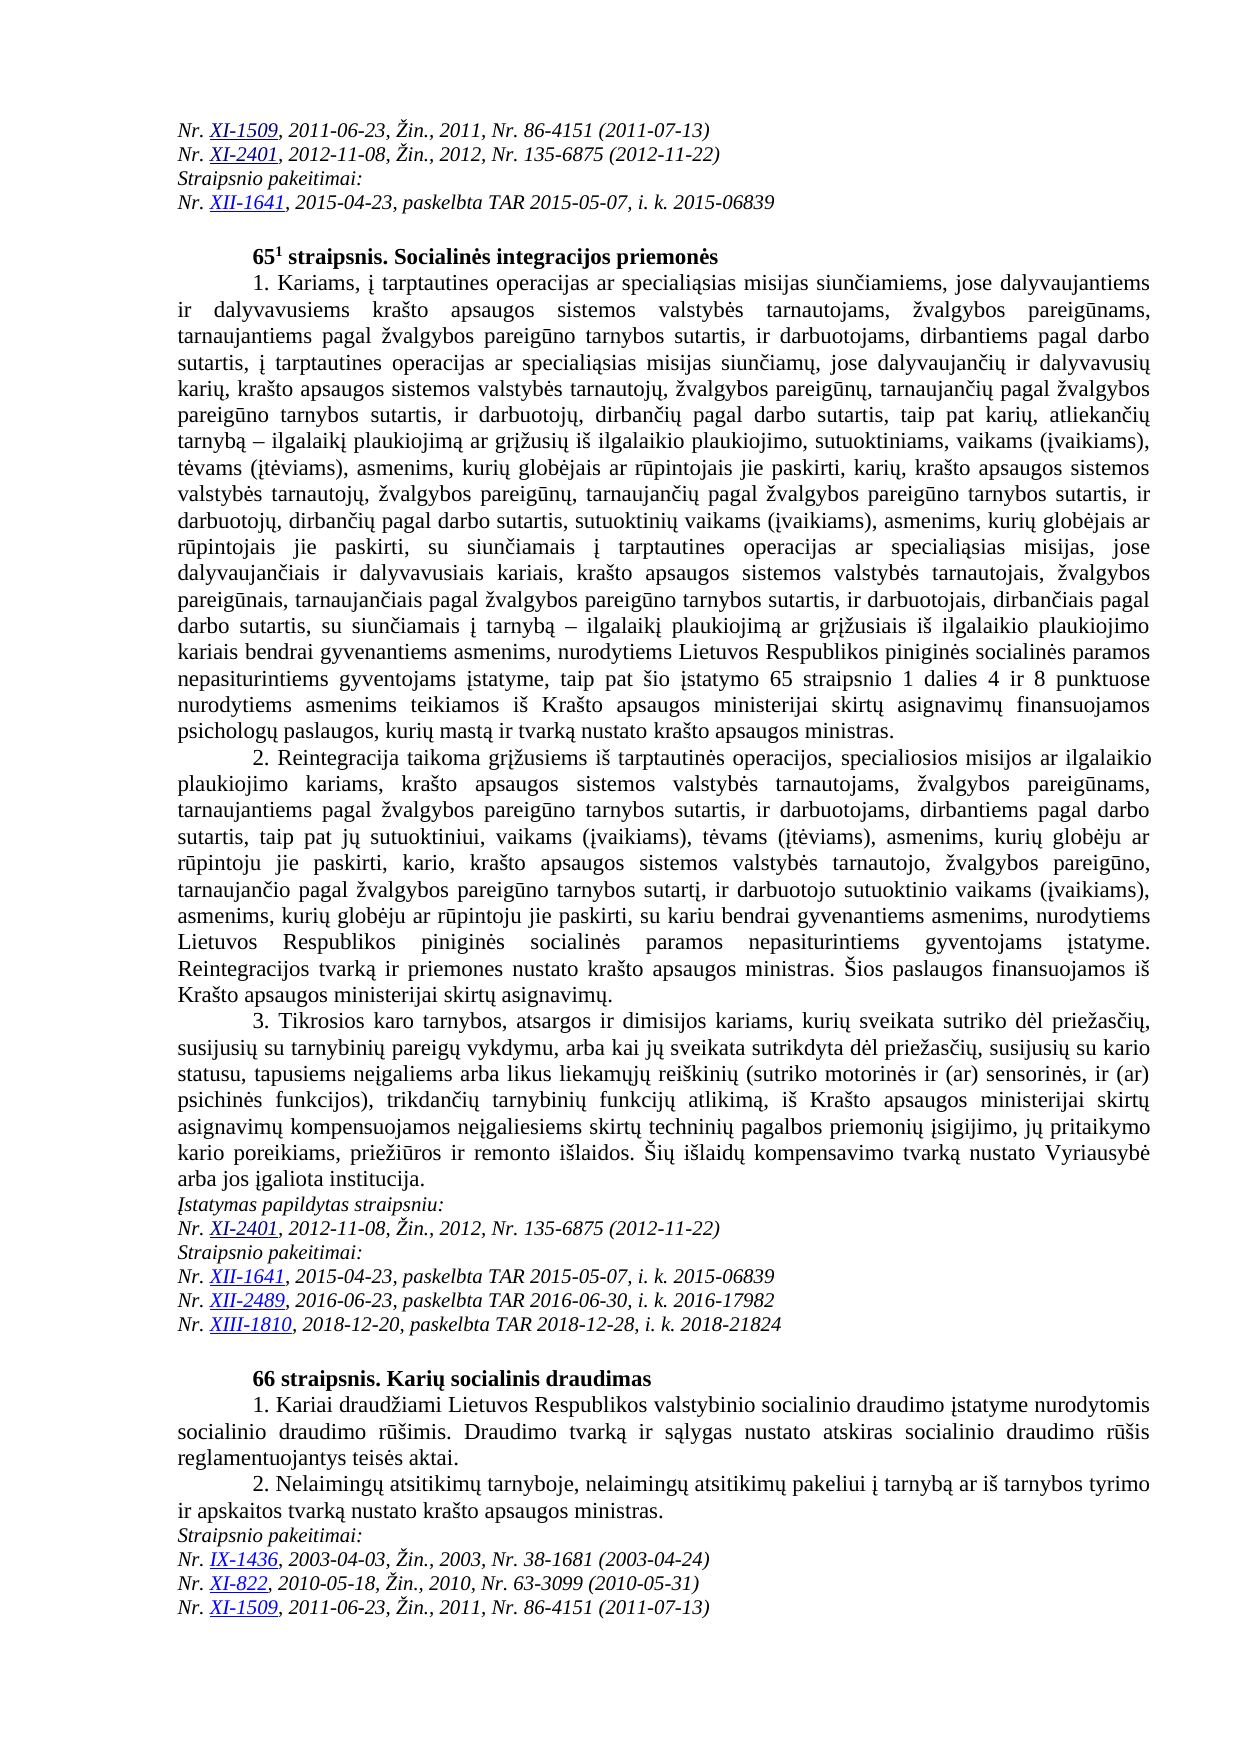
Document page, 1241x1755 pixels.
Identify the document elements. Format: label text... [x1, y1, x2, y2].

text Nr. XII-2489, 2016-06-23, paskelbta TAR 2016-06-30, i. k. 2016-17982 [177, 1288, 1152, 1312]
text Straipsnio pakeitimai: [177, 166, 1152, 190]
text Nr. XI-822, 2010-05-18, Žin., 2010, Nr. 63-3099 (2010-05-31) [177, 1571, 1152, 1595]
text 1. Kariams, į tarptautines operacijas ar specialiąsias misijas siunčiamiems, jose dalyvaujantiems ir dalyvavusiems krašto apsaugos sistemos valstybės tarnautojams, žvalgybos pareigūnams, tarnaujantiems pagal žvalgybos pareigūno tarnybos sutartis, ir darbuotojams, dirbantiems pagal darbo sutartis, į tarptautines operacijas ar specialiąsias misijas siunčiamų, jose dalyvaujančių ir dalyvavusių karių, krašto apsaugos sistemos valstybės tarnautojų, žvalgybos pareigūnų, tarnaujančių pagal žvalgybos pareigūno tarnybos sutartis, ir darbuotojų, dirbančių pagal darbo sutartis, taip pat karių, atliekančių tarnybą – ilgalaikį plaukiojimą ar grįžusių iš ilgalaikio plaukiojimo, sutuoktiniams, vaikams (įvaikiams), tėvams (įtėviams), asmenims, kurių globėjais ar rūpintojais jie paskirti, karių, krašto apsaugos sistemos valstybės tarnautojų, žvalgybos pareigūnų, tarnaujančių pagal žvalgybos pareigūno tarnybos sutartis, ir darbuotojų, dirbančių pagal darbo sutartis, sutuoktinių vaikams (įvaikiams), asmenims, kurių globėjais ar rūpintojais jie paskirti, su siunčiamais į tarptautines operacijas ar specialiąsias misijas, jose dalyvaujančiais ir dalyvavusiais kariais, krašto apsaugos sistemos valstybės tarnautojais, žvalgybos pareigūnais, tarnaujančiais pagal žvalgybos pareigūno tarnybos sutartis, ir darbuotojais, dirbančiais pagal darbo sutartis, su siunčiamais į tarnybą – ilgalaikį plaukiojimą ar grįžusiais iš ilgalaikio plaukiojimo kariais bendrai gyvenantiems asmenims, nurodytiems Lietuvos Respublikos piniginės socialinės paramos nepasiturintiems gyventojams įstatyme, taip pat šio įstatymo 65 straipsnio 1 dalies 4 ir 8 punktuose nurodytiems asmenims teikiamos iš Krašto apsaugos ministerijai skirtų asignavimų finansuojamos psichologų paslaugos, kurių mastą ir tvarką nustato krašto apsaugos ministras. [177, 269, 1152, 744]
text 3. Tikrosios karo tarnybos, atsargos ir dimisijos kariams, kurių sveikata sutriko dėl priežasčių, susijusių su tarnybinių pareigų vykdymu, arba kai jų sveikata sutrikdyta dėl priežasčių, susijusių su kario statusu, tapusiems neįgaliems arba likus liekamųjų reiškinių (sutriko motorinės ir (ar) sensorinės, ir (ar) psichinės funkcijos), trikdančių tarnybinių funkcijų atlikimą, iš Krašto apsaugos ministerijai skirtų asignavimų kompensuojamos neįgaliesiems skirtų techninių pagalbos priemonių įsigijimo, jų pritaikymo kario poreikiams, priežiūros ir remonto išlaidos. Šių išlaidų kompensavimo tvarką nustato Vyriausybė arba jos įgaliota institucija. [177, 1007, 1152, 1192]
text Nr. XI-1509, 2011-06-23, Žin., 2011, Nr. 86-4151 (2011-07-13) [177, 1595, 1152, 1619]
text 2. Nelaimingų atsitikimų tarnyboje, nelaimingų atsitikimų pakeliui į tarnybą ar iš tarnybos tyrimo ir apskaitos tvarką nustato krašto apsaugos ministras. [177, 1470, 1152, 1523]
text Straipsnio pakeitimai: [177, 1523, 1152, 1547]
text Nr. XII-1641, 2015-04-23, paskelbta TAR 2015-05-07, i. k. 2015-06839 [177, 190, 1152, 214]
text Įstatymas papildytas straipsniu: [177, 1192, 1152, 1216]
text 2. Reintegracija taikoma grįžusiems iš tarptautinės operacijos, specialiosios misijos ar ilgalaikio plaukiojimo kariams, krašto apsaugos sistemos valstybės tarnautojams, žvalgybos pareigūnams, tarnaujantiems pagal žvalgybos pareigūno tarnybos sutartis, ir darbuotojams, dirbantiems pagal darbo sutartis, taip pat jų sutuoktiniui, vaikams (įvaikiams), tėvams (įtėviams), asmenims, kurių globėju ar rūpintoju jie paskirti, kario, krašto apsaugos sistemos valstybės tarnautojo, žvalgybos pareigūno, tarnaujančio pagal žvalgybos pareigūno tarnybos sutartį, ir darbuotojo sutuoktinio vaikams (įvaikiams), asmenims, kurių globėju ar rūpintoju jie paskirti, su kariu bendrai gyvenantiems asmenims, nurodytiems Lietuvos Respublikos piniginės socialinės paramos nepasiturintiems gyventojams įstatyme. Reintegracijos tvarką ir priemones nustato krašto apsaugos ministras. Šios paslaugos finansuojamos iš Krašto apsaugos ministerijai skirtų asignavimų. [177, 744, 1152, 1007]
text Nr. XI-1509, 2011-06-23, Žin., 2011, Nr. 86-4151 (2011-07-13) [177, 118, 1152, 142]
text Nr. IX-1436, 2003-04-03, Žin., 2003, Nr. 38-1681 (2003-04-24) [177, 1547, 1152, 1571]
text Nr. XI-2401, 2012-11-08, Žin., 2012, Nr. 135-6875 (2012-11-22) [177, 1216, 1152, 1240]
text Straipsnio pakeitimai: [177, 1240, 1152, 1264]
text Nr. XII-1641, 2015-04-23, paskelbta TAR 2015-05-07, i. k. 2015-06839 [177, 1264, 1152, 1288]
text 651 straipsnis. Socialinės integracijos priemonės [177, 243, 1152, 269]
text Nr. XIII-1810, 2018-12-20, paskelbta TAR 2018-12-28, i. k. 2018-21824 [177, 1312, 1152, 1336]
text 1. Kariai draudžiami Lietuvos Respublikos valstybinio socialinio draudimo įstatyme nurodytomis socialinio draudimo rūšimis. Draudimo tvarką ir sąlygas nustato atskiras socialinio draudimo rūšis reglamentuojantys teisės aktai. [177, 1391, 1152, 1470]
text Nr. XI-2401, 2012-11-08, Žin., 2012, Nr. 135-6875 (2012-11-22) [177, 142, 1152, 166]
text 66 straipsnis. Karių socialinis draudimas [177, 1365, 1152, 1391]
